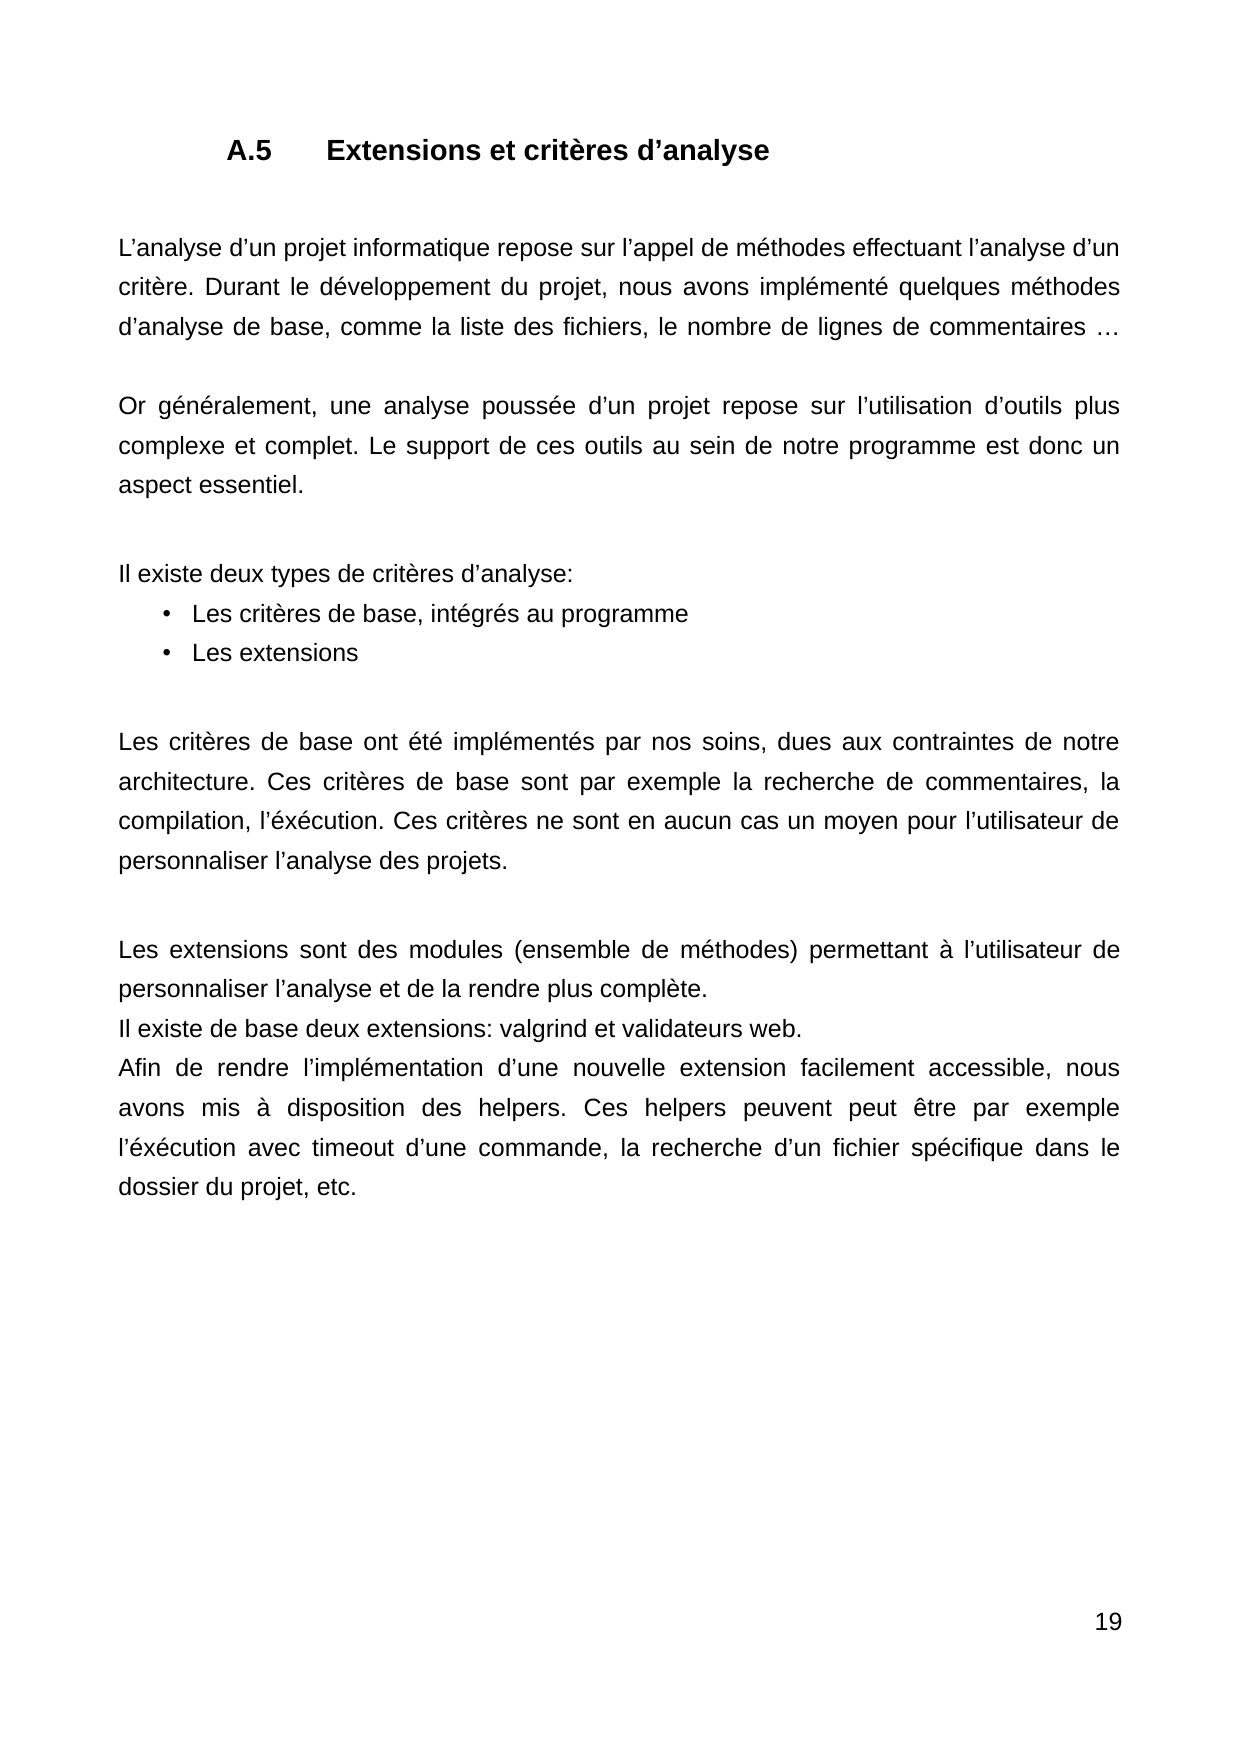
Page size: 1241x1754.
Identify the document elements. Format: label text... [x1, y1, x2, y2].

text Afin de rendre l’implémentation d’une nouvelle extension facilement accessible, nous avons mis à disposition des helpers. Ces helpers peuvent peut être par exemple l’éxécution avec timeout d’une commande, la recherche d’un fichier spécifique dans le dossier du projet, etc. [118, 1053, 1122, 1201]
text L’analyse d’un projet informatique repose sur l’appel de méthodes effectuant l’analyse d’un critère. Durant le développement du projet, nous avons implémenté quelques méthodes d’analyse de base, comme la liste des fichiers, le nombre de lignes de commentaires … Or généralement, une analyse poussée d’un projet repose sur l’utilisation d’outils plus complexe et complet. Le support de ces outils au sein de notre programme est donc un aspect essentiel. [118, 233, 1122, 499]
text Les critères de base ont été implémentés par nos soins, dues aux contraintes de notre architecture. Ces critères de base sont par exemple la recherche de commentaires, la compilation, l’éxécution. Ces critères ne sont en aucun cas un moyen pour l’utilisateur de personnaliser l’analyse des projets. [118, 727, 1122, 875]
list Les extensions [162, 638, 1122, 667]
text Il existe de base deux extensions: valgrind et validateurs web. [118, 1014, 1122, 1042]
list Les critères de base, intégrés au programme [162, 598, 1122, 627]
text Les extensions sont des modules (ensemble de méthodes) permettant à l’utilisateur de personnaliser l’analyse et de la rendre plus complète. [118, 934, 1122, 1003]
subtitle Extensions et critères d’analyse [178, 133, 1122, 166]
text Il existe deux types de critères d’analyse: [118, 559, 1122, 588]
